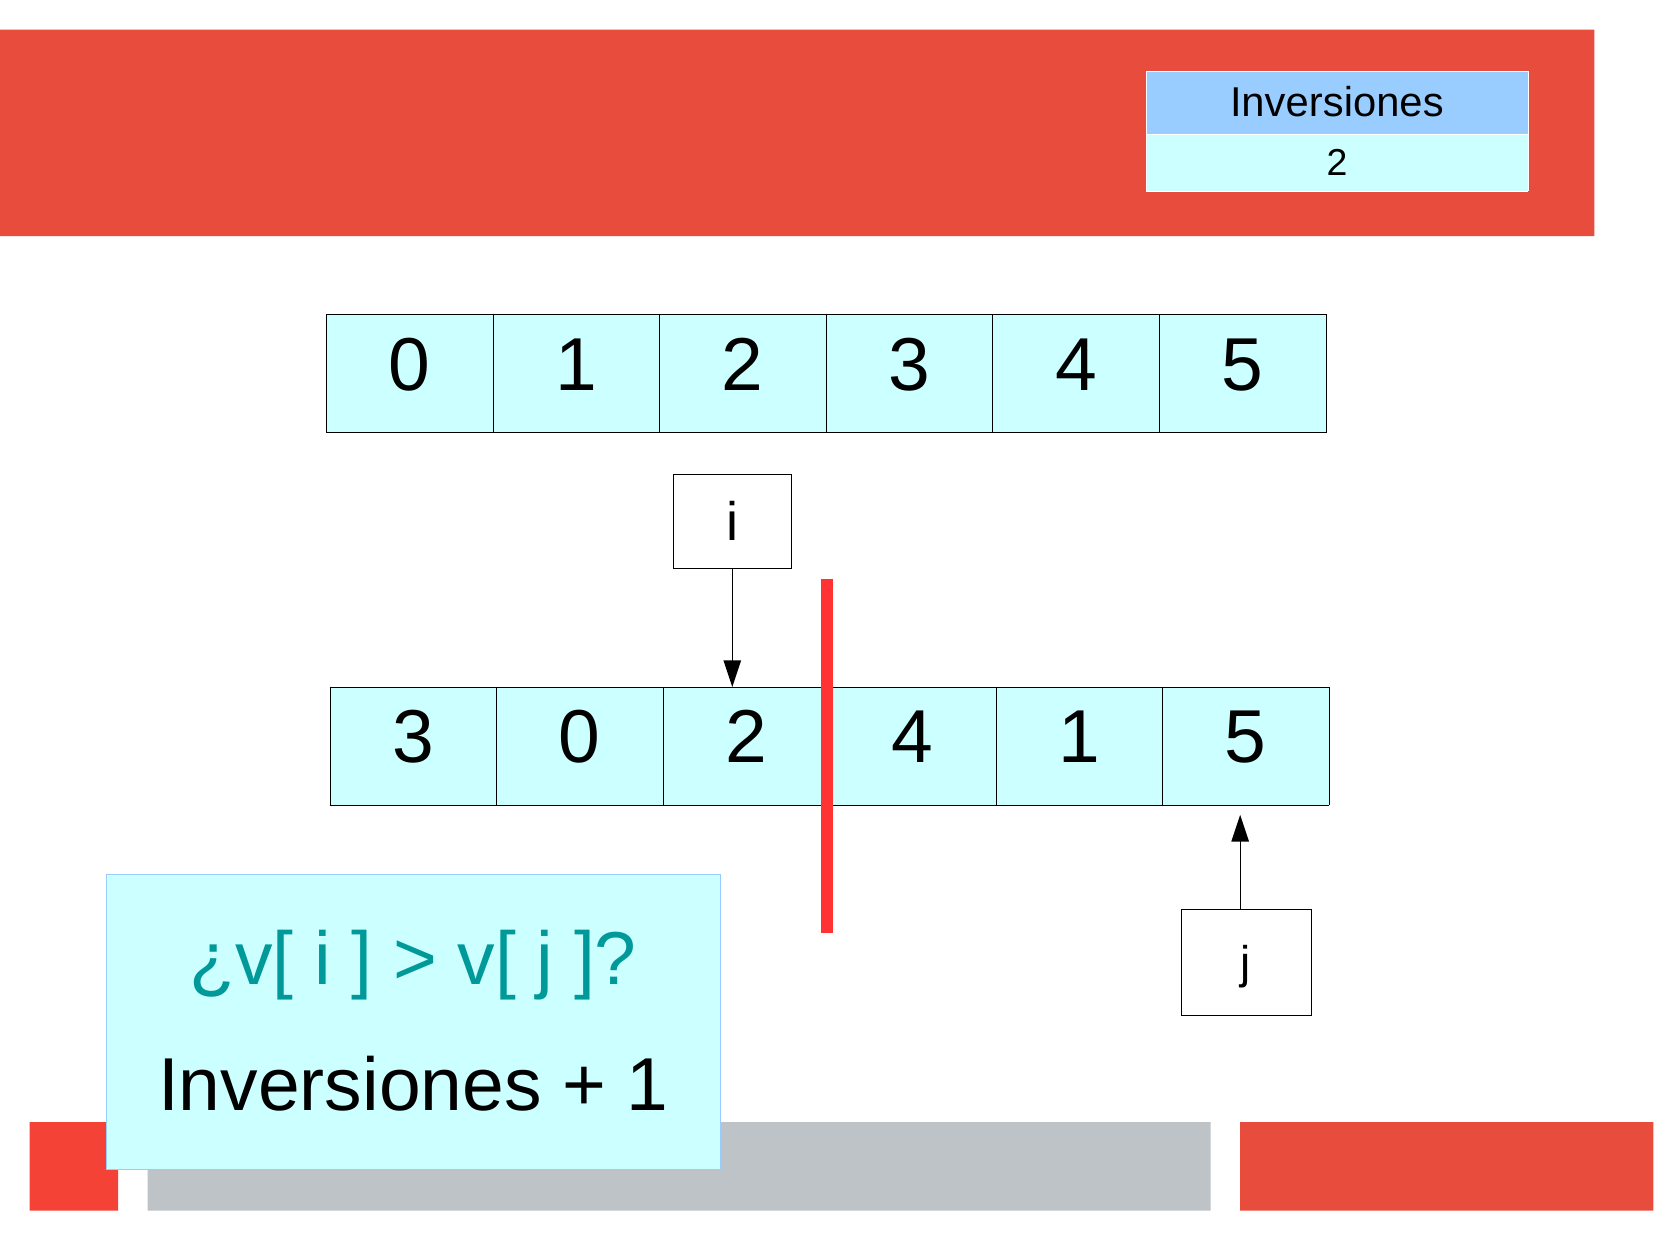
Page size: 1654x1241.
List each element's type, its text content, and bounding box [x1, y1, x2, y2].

text_box j [1181, 909, 1312, 1016]
table_header 1 [997, 688, 1162, 805]
table_header 5 [1160, 315, 1326, 432]
table_header 2 [660, 315, 826, 432]
table_header 1 [494, 315, 659, 432]
table_cell 2 [1147, 135, 1528, 191]
table_header 4 [993, 315, 1159, 432]
table_header 0 [497, 688, 663, 805]
table_header 3 [827, 315, 992, 432]
text_box ¿v[ i ] > v[ j ]? Inversiones + 1 [106, 874, 721, 1170]
table_header 4 [833, 688, 996, 805]
table_header Inversiones [1147, 72, 1528, 134]
table_header 0 [327, 315, 493, 432]
table_header 2 [664, 688, 821, 805]
text_box i [673, 474, 792, 569]
table_header 5 [1163, 688, 1329, 805]
table_header 3 [331, 688, 496, 805]
